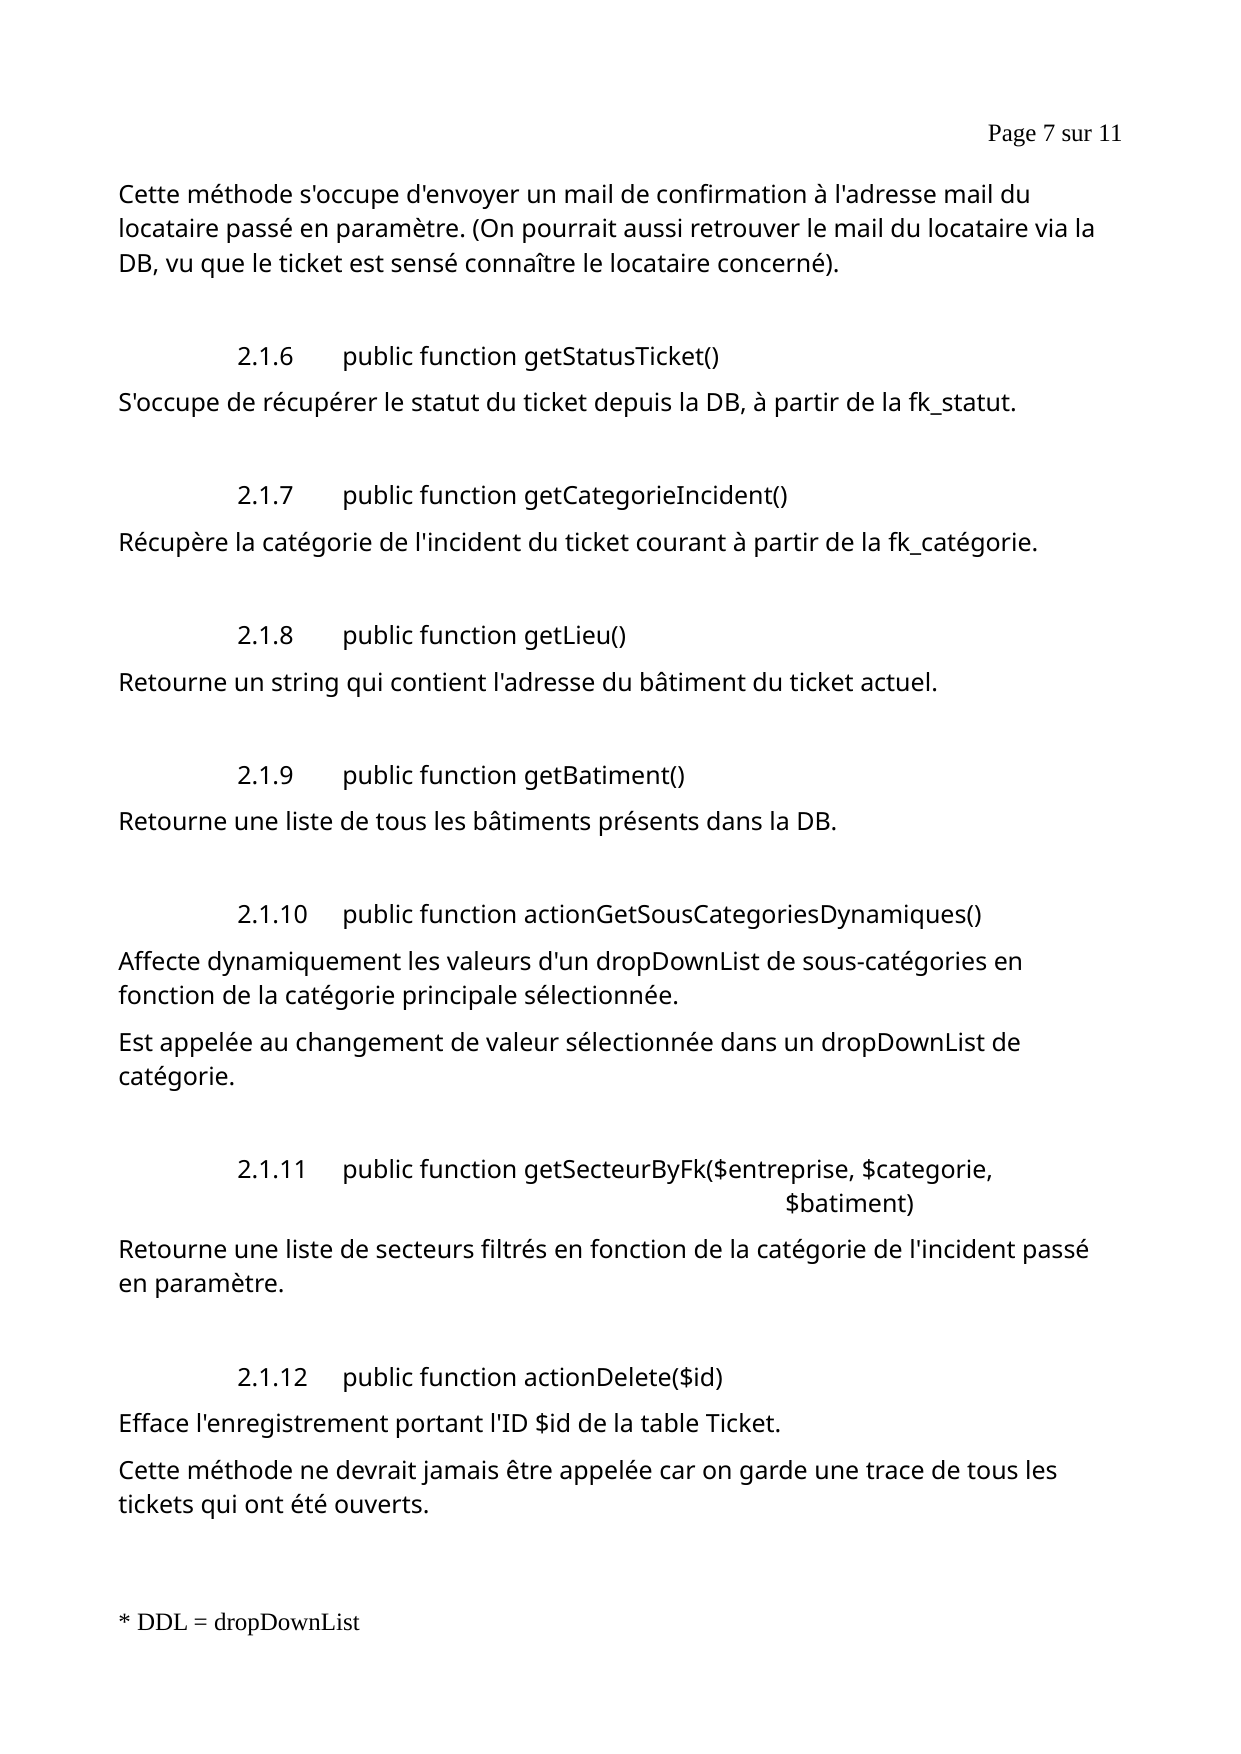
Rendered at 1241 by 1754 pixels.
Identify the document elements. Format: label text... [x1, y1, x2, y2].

subtitle public function getSecteurByFk($entreprise, $categorie, $batiment) [231, 1151, 1122, 1219]
subtitle Est appelée au changement de valeur sélectionnée dans un dropDownList de catégorie. [118, 1024, 1122, 1092]
subtitle Efface l'enregistrement portant l'ID $id de la table Ticket. [118, 1406, 1122, 1440]
subtitle public function getBatiment() [231, 757, 1122, 791]
subtitle public function actionDelete($id) [231, 1359, 1122, 1393]
subtitle Retourne une liste de tous les bâtiments présents dans la DB. [118, 804, 1122, 838]
subtitle Cette méthode ne devrait jamais être appelée car on garde une trace de tous les tickets qui ont été ouverts. [118, 1452, 1122, 1521]
subtitle public function actionGetSousCategoriesDynamiques() [231, 897, 1122, 931]
subtitle public function getLieu() [231, 618, 1122, 652]
subtitle Retourne une liste de secteurs filtrés en fonction de la catégorie de l'incident passé en paramètre. [118, 1232, 1122, 1300]
subtitle public function getCategorieIncident() [231, 478, 1122, 512]
subtitle Cette méthode s'occupe d'envoyer un mail de confirmation à l'adresse mail du locataire passé en paramètre. (On pourrait aussi retrouver le mail du locataire via la DB, vu que le ticket est sensé connaître le locataire concerné). [118, 177, 1122, 279]
subtitle public function getStatusTicket() [231, 338, 1122, 372]
subtitle S'occupe de récupérer le statut du ticket depuis la DB, à partir de la fk_statut. [118, 385, 1122, 419]
subtitle Récupère la catégorie de l'incident du ticket courant à partir de la fk_catégorie. [118, 524, 1122, 559]
subtitle Retourne un string qui contient l'adresse du bâtiment du ticket actuel. [118, 664, 1122, 698]
subtitle Affecte dynamiquement les valeurs d'un dropDownList de sous-catégories en fonction de la catégorie principale sélectionnée. [118, 944, 1122, 1012]
